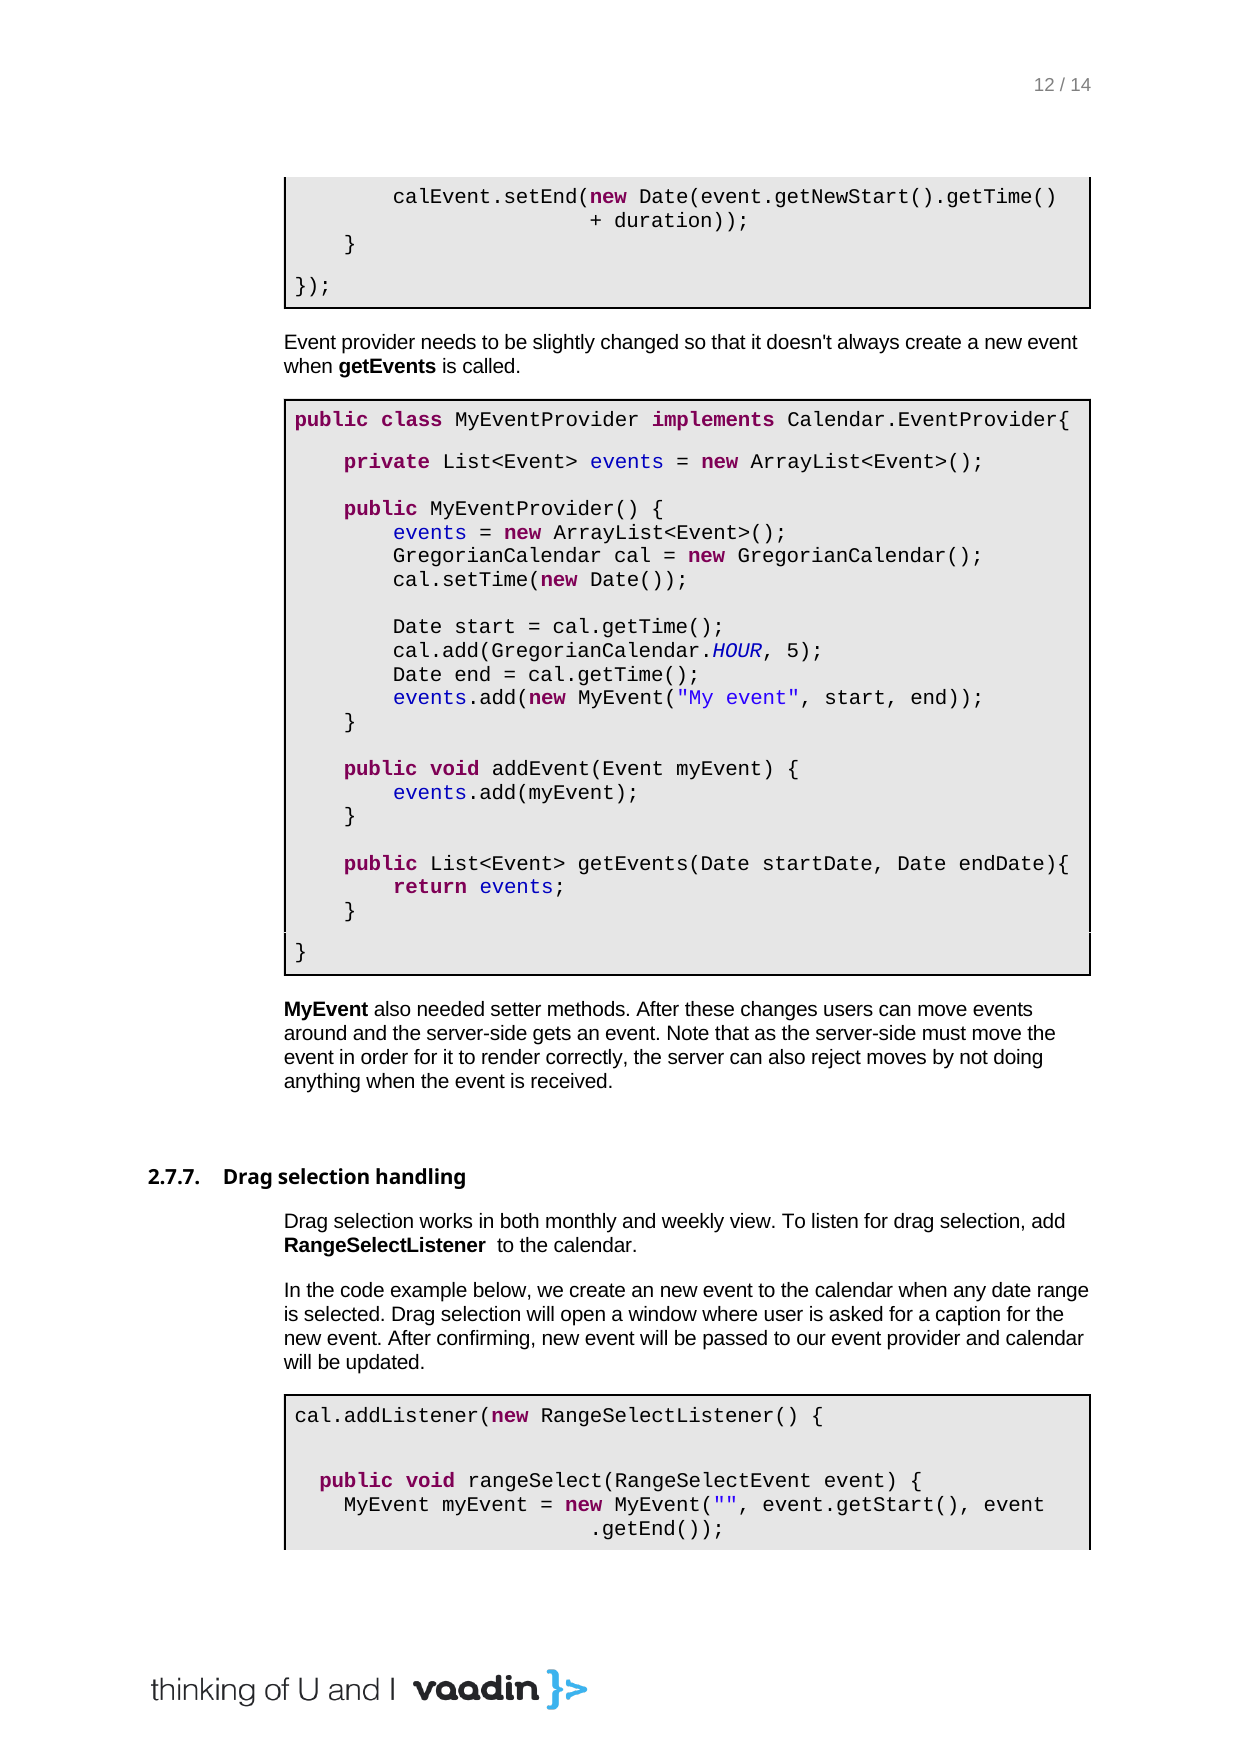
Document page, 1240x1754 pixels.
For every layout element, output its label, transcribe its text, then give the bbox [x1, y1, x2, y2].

text public List<Event> getEvents(Date startDate, Date endDate){ [286, 853, 1089, 876]
text public MyEventProvider() { [286, 498, 1089, 522]
text events.add(myEvent); [286, 782, 1089, 805]
text }); [286, 266, 1089, 307]
text } [286, 233, 1089, 266]
text public void rangeSelect(RangeSelectEvent event) { [286, 1470, 1089, 1494]
text } [286, 805, 1089, 829]
text Drag selection works in both monthly and weekly view. To listen for drag selection, add RangeSelectListener to the calendar. [283, 1209, 1091, 1257]
text GregorianCalendar cal = new GregorianCalendar(); [286, 545, 1089, 569]
text events.add(new MyEvent("My event", start, end)); [286, 687, 1089, 711]
text private List<Event> events = new ArrayList<Event>(); [286, 442, 1089, 474]
text events = new ArrayList<Event>(); [286, 522, 1089, 545]
text } [286, 711, 1089, 734]
text + duration)); [286, 210, 1089, 233]
text Date start = cal.getTime(); [286, 616, 1089, 640]
text In the code example below, we create an new event to the calendar when any date range is selected. Drag selection will open a window where user is asked for a caption for the new event. After confirming, new event will be passed to our event provider and calendar will be updated. [283, 1278, 1091, 1374]
text } [285, 932, 1090, 974]
text public class MyEventProvider implements Calendar.EventProvider{ [286, 401, 1089, 442]
text calEvent.setEnd(new Date(event.getNewStart().getTime() [286, 177, 1089, 210]
text cal.addListener(new RangeSelectListener() { [286, 1396, 1089, 1438]
text Date end = cal.getTime(); [286, 663, 1089, 687]
text } [286, 900, 1089, 932]
text MyEvent myEvent = new MyEvent("", event.getStart(), event [286, 1494, 1089, 1517]
subtitle Drag selection handling [148, 1162, 1091, 1190]
text Event provider needs to be slightly changed so that it doesn't always create a new event when getEvents is called. [283, 330, 1091, 378]
text public void addEvent(Event myEvent) { [286, 758, 1089, 782]
text MyEvent also needed setter methods. After these changes users can move events around and the server-side gets an event. Note that as the server-side must move the event in order for it to render correctly, the server can also reject moves by not doing anything when the event is received. [283, 997, 1091, 1092]
text cal.setTime(new Date()); [286, 569, 1089, 593]
text .getEnd()); [286, 1517, 1089, 1550]
text cal.add(GregorianCalendar.HOUR, 5); [286, 640, 1089, 663]
picture [150, 1665, 590, 1712]
text return events; [286, 876, 1089, 900]
